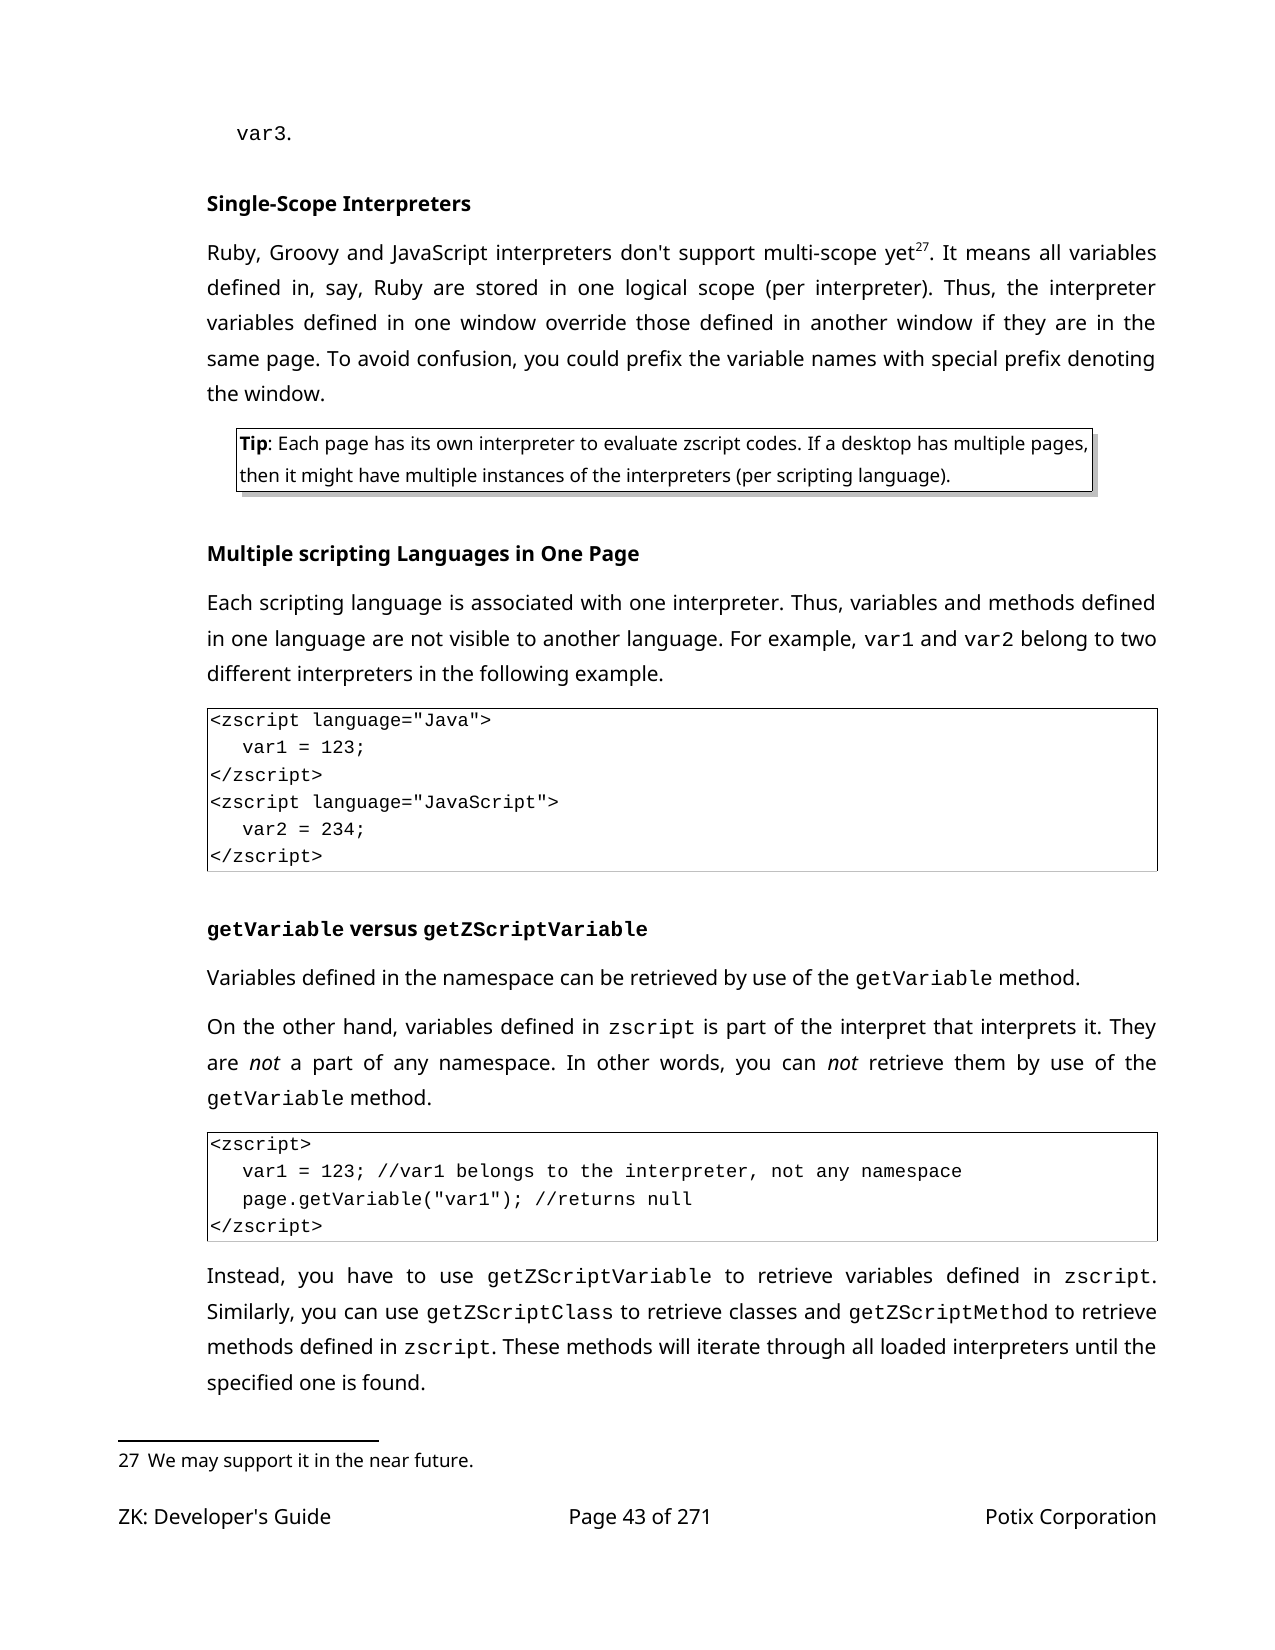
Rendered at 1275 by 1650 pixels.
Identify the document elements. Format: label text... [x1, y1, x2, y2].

text Each scripting language is associated with one interpreter. Thus, variables and methods defined in one language are not visible to another language. For example, var1 and var2 belong to two different interpreters in the following example. [207, 588, 1157, 687]
text <zscript> [208, 1133, 1157, 1156]
text <zscript language="JavaScript"> [208, 789, 1157, 814]
text </zscript> [208, 762, 1157, 787]
text Instead, you have to use getZScriptVariable to retrieve variables defined in zscript. Similarly, you can use getZScriptClass to retrieve classes and getZScriptMethod to retrieve methods defined in zscript. These methods will iterate through all loaded interpreters until the specified one is found. [207, 1261, 1157, 1396]
text <zscript language="Java"> [208, 709, 1157, 732]
text var1 = 123; [208, 735, 1157, 759]
text var1 = 123; //var1 belongs to the interpreter, not any namespace [208, 1159, 1157, 1183]
text var2 = 234; [208, 817, 1157, 841]
text page.getVariable("var1"); //returns null [208, 1186, 1157, 1211]
text </zscript> [208, 1213, 1157, 1241]
text var3. [236, 118, 1157, 147]
subtitle getVariable versus getZScriptVariable [207, 914, 1157, 942]
text We may support it in the near future. [118, 1447, 1157, 1473]
text Ruby, Groovy and JavaScript interpreters don't support multi-scope yet. It means all variables defined in, say, Ruby are stored in one logical scope (per interpreter). Thus, the interpreter variables defined in one window override those defined in another window if they are in the same page. To avoid confusion, you could prefix the variable names with special prefix denoting the window. [207, 238, 1157, 407]
subtitle Single-Scope Interpreters [207, 189, 1157, 217]
text On the other hand, variables defined in zscript is part of the interpret that interprets it. They are not a part of any namespace. In other words, you can not retrieve them by use of the getVariable method. [207, 1012, 1157, 1111]
subtitle Multiple scripting Languages in One Page [207, 539, 1157, 568]
text Tip: Each page has its own interpreter to evaluate zscript codes. If a desktop has multiple pages, then it might have multiple instances of the interpreters (per scripting language). [237, 429, 1092, 491]
text </zscript> [208, 844, 1157, 871]
text Variables defined in the namespace can be retrieved by use of the getVariable method. [207, 963, 1157, 991]
